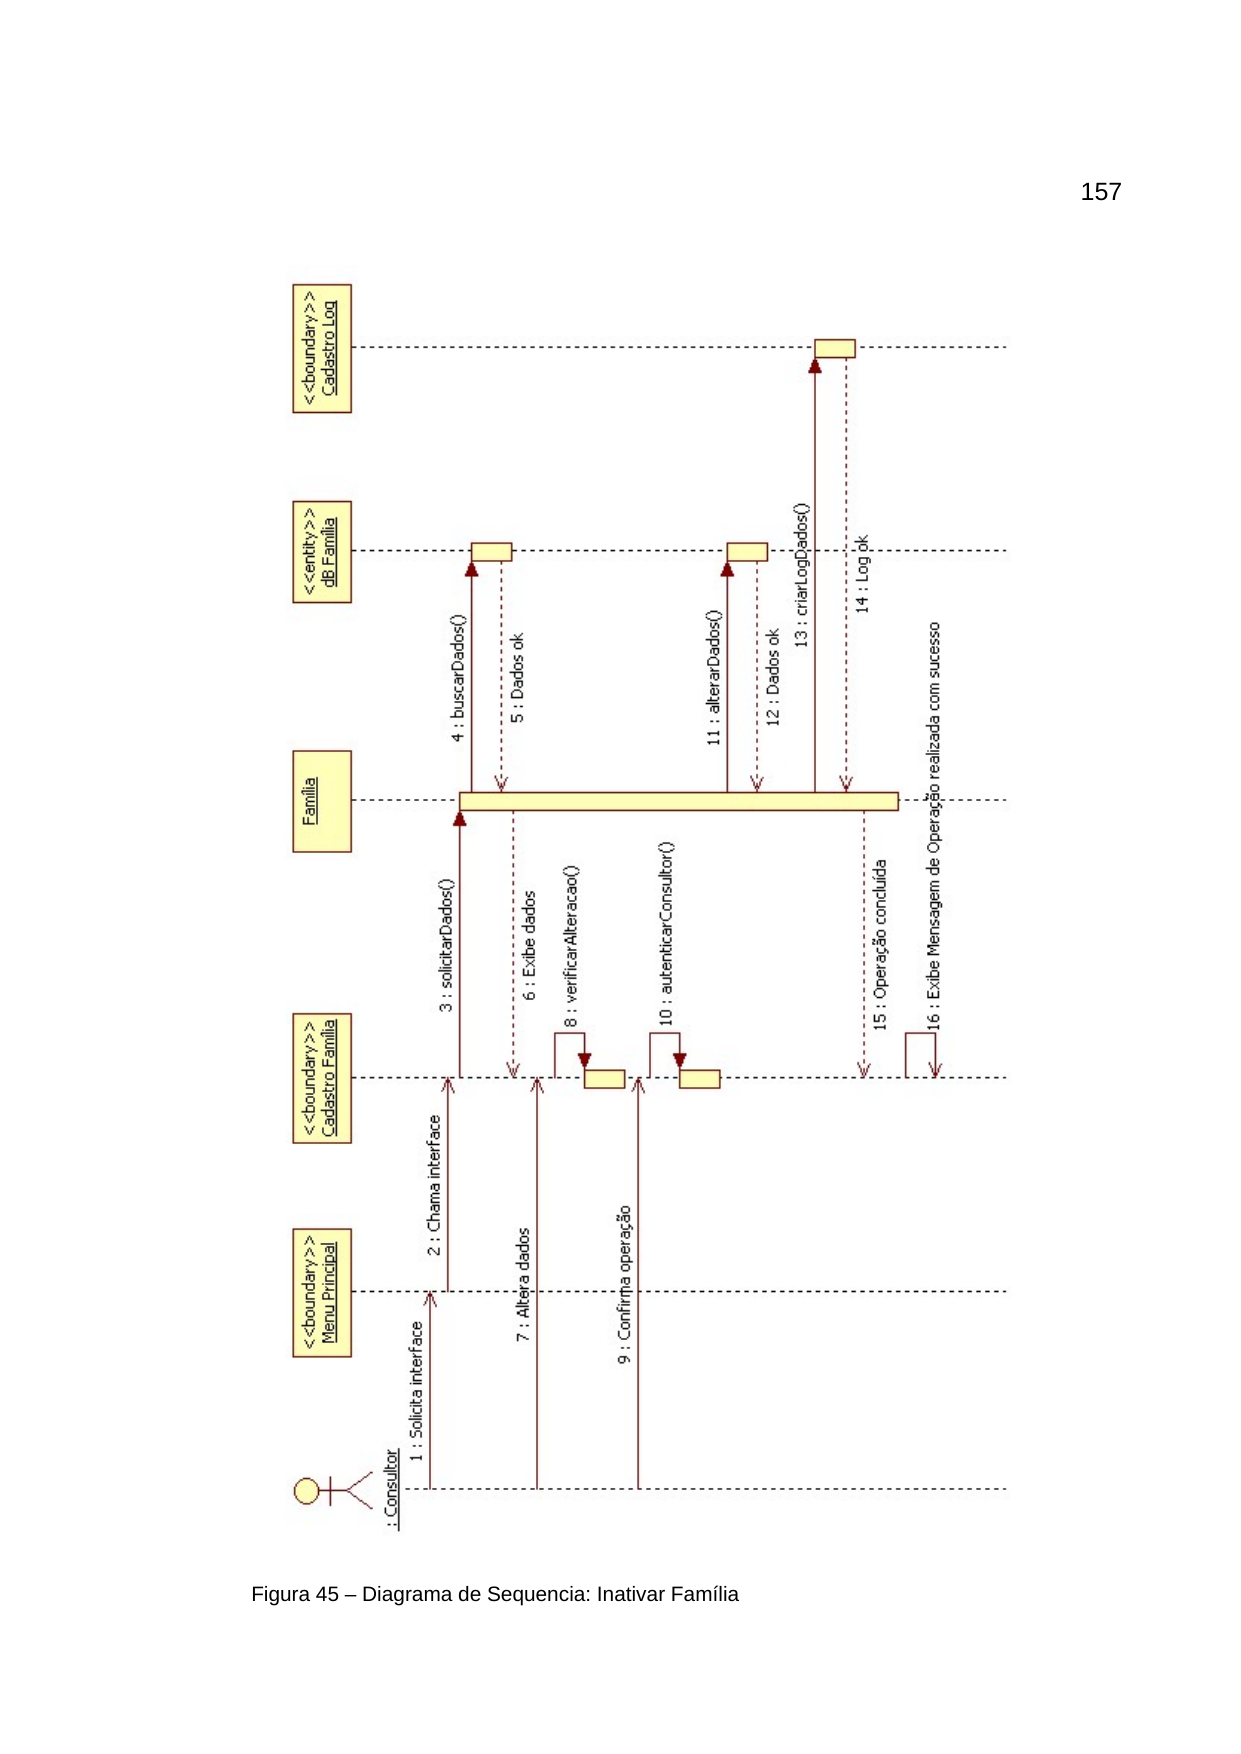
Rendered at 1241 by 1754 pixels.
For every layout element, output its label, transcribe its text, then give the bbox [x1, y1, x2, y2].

text Figura 45 – Diagrama de Sequencia: Inativar Família [177, 1582, 1122, 1605]
picture [263, 265, 1036, 1582]
